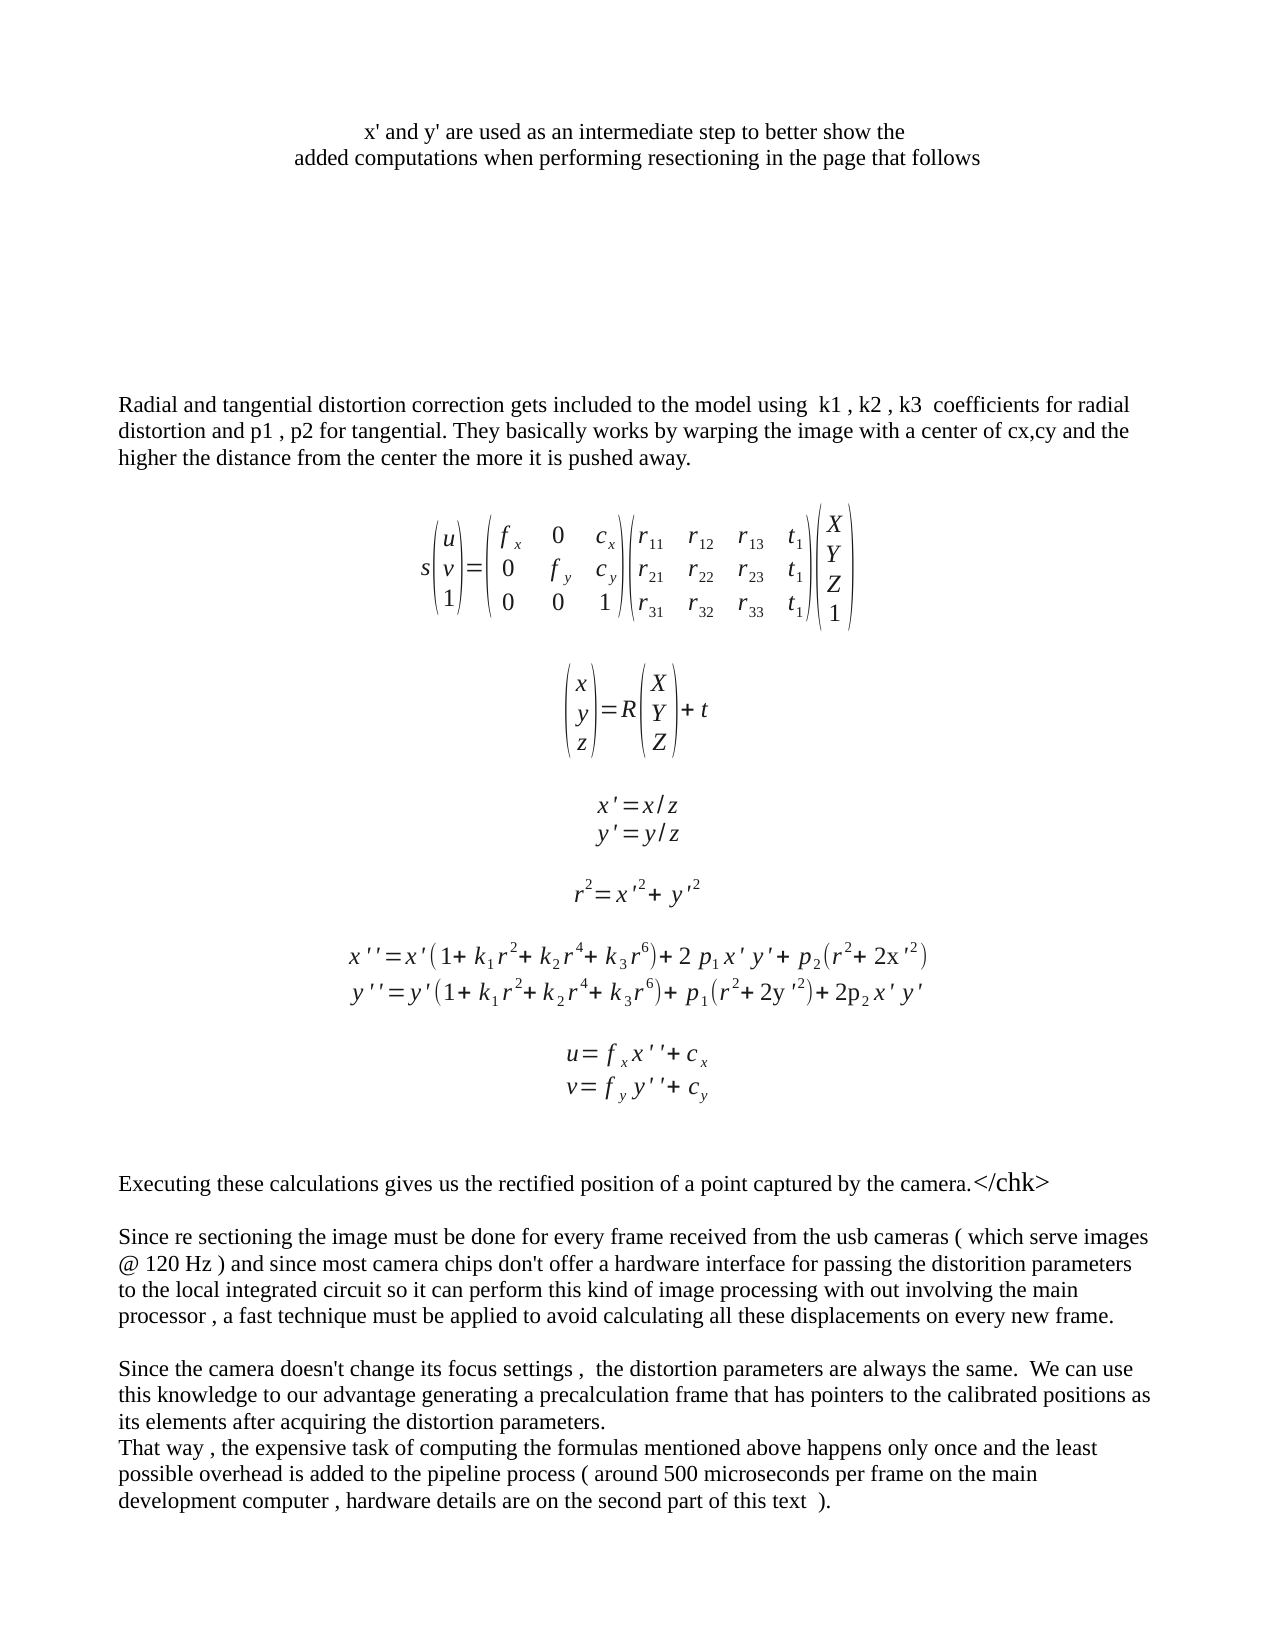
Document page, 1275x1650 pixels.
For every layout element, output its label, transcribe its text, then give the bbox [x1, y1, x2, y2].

text Executing these calculations gives us the rectified position of a point captured by the camera.</chk> [118, 1166, 1157, 1197]
text Radial and tangential distortion correction gets included to the model using k1 , k2 , k3 coefficients for radial distortion and p1 , p2 for tangential. They basically works by warping the image with a center of cx,cy and the higher the distance from the center the more it is pushed away. [118, 391, 1157, 470]
text added computations when performing resectioning in the page that follows [118, 144, 1157, 171]
text Since re sectioning the image must be done for every frame received from the usb cameras ( which serve images @ 120 Hz ) and since most camera chips don't offer a hardware interface for passing the distorition parameters to the local integrated circuit so it can perform this kind of image processing with out involving the main processor , a fast technique must be applied to avoid calculating all these displacements on every new frame. [118, 1223, 1157, 1329]
text x' and y' are used as an intermediate step to better show the [118, 118, 1157, 144]
text Since the camera doesn't change its focus settings , the distortion parameters are always the same. We can use this knowledge to our advantage generating a precalculation frame that has pointers to the calibrated positions as its elements after acquiring the distortion parameters. [118, 1355, 1157, 1434]
text That way , the expensive task of computing the formulas mentioned above happens only once and the least possible overhead is added to the pipeline process ( around 500 microseconds per frame on the main development computer , hardware details are on the second part of this text ). [118, 1434, 1157, 1513]
